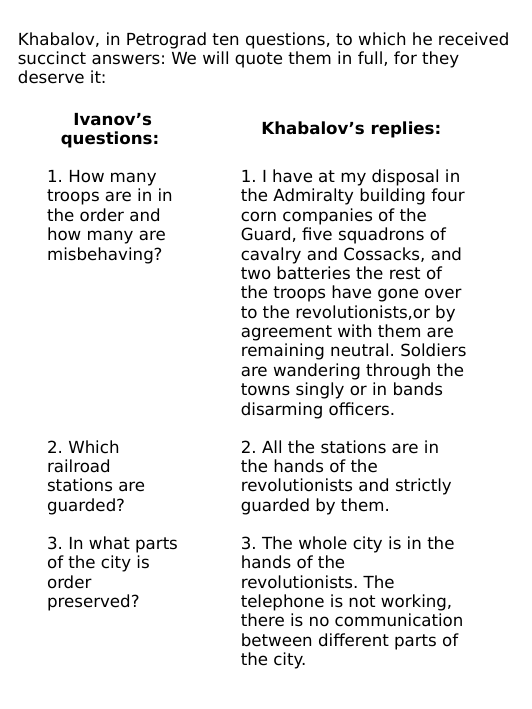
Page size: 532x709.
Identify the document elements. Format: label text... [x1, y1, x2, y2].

text Khabalov, in Petrograd ten questions, to which he received succinct answers: We will quote them in full, for they deserve it: [18, 29, 514, 88]
table_header Ivanov’s questions: [38, 100, 187, 158]
table_cell 2. All the stations are in the hands of the revolutionists and strictly guarded by them. [231, 428, 477, 524]
table_header [188, 100, 231, 679]
table_cell 3. In what parts of the city is order preserved? [38, 525, 187, 679]
table_header Khabalov’s replies: [231, 100, 477, 158]
table_cell 1. I have at my disposal in the Admiralty building four corn companies of the Guard, five squadrons of cavalry and Cossacks, and two batteries the rest of the troops have gone over to the revolutionists,or by agreement with them are remaining neutral. Soldiers are wandering through the towns singly or in bands disarming officers. [231, 158, 477, 428]
table_cell 1. How many troops are in in the order and how many are misbehaving? [38, 158, 187, 428]
table_cell 2. Which railroad stations are guarded? [38, 428, 187, 524]
table_cell 3. The whole city is in the hands of the revolutionists. The telephone is not working, there is no communication between different parts of the city. [231, 525, 477, 679]
